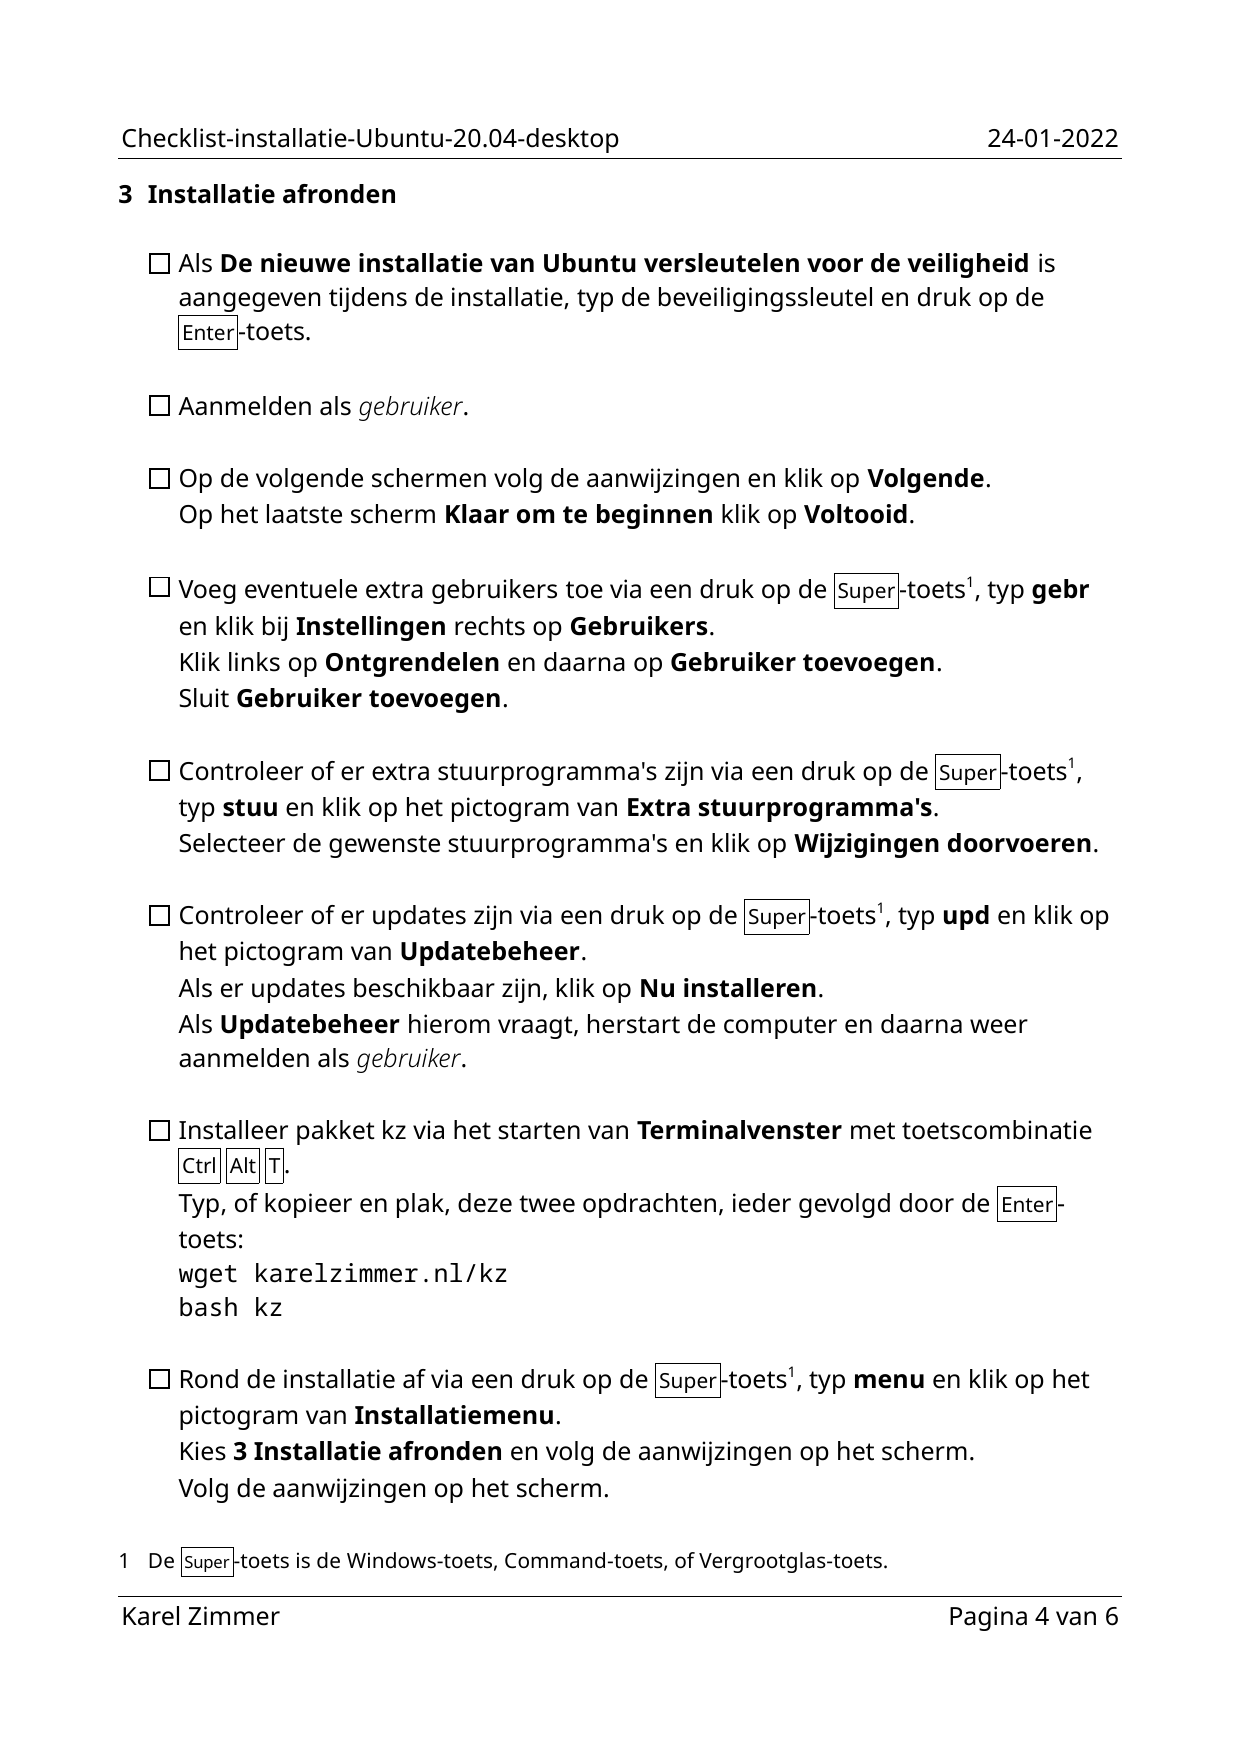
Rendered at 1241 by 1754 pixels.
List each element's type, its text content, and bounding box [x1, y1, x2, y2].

table_header Als De nieuwe installatie van Ubuntu versleutelen voor de veiligheid is aangegeven tijdens de installatie, typ de beveiligingssleutel en druk op de Enter-toets. [177, 245, 1121, 351]
table_cell Volg de aanwijzingen op het scherm. [177, 1469, 1121, 1506]
table_cell [141, 1076, 177, 1112]
table_cell [177, 533, 1121, 569]
table_cell [141, 825, 177, 861]
table_header [141, 245, 177, 351]
table_cell Als er updates beschikbaar zijn, klik op Nu installeren. [177, 969, 1121, 1006]
table_cell Controleer of er updates zijn via een druk op de Super-toets1, typ upd en klik op het pictogram van Updatebeheer. [177, 897, 1121, 969]
table_cell Voeg eventuele extra gebruikers toe via een druk op de Super-toets, typ gebr en klik bij Instellingen rechts op Gebruikers. [177, 569, 1121, 643]
table_cell [141, 1006, 177, 1076]
table_cell [141, 1469, 177, 1506]
table_cell Kies 3 Installatie afronden en volg de aanwijzingen op het scherm. [177, 1433, 1121, 1469]
table_cell [177, 1325, 1121, 1361]
table_cell Op de volgende schermen volg de aanwijzingen en klik op Volgende. [177, 460, 1121, 496]
table_cell Aanmelden als gebruiker. [177, 388, 1121, 424]
table_cell Installeer pakket kz via het starten van Terminalvenster met toetscombinatie Ctrl Alt T. [177, 1112, 1121, 1184]
table_cell [141, 424, 177, 460]
table_cell Controleer of er extra stuurprogramma's zijn via een druk op de Super-toets1, typ stuu en klik op het pictogram van Extra stuurprogramma's. [177, 752, 1121, 824]
table_cell Als Updatebeheer hierom vraagt, herstart de computer en daarna weer aanmelden als gebruiker. [177, 1006, 1121, 1076]
table_cell [177, 861, 1121, 897]
table_cell [141, 533, 177, 569]
table_cell [141, 644, 177, 680]
table_cell Op het laatste scherm Klaar om te beginnen klik op Voltooid. [177, 496, 1121, 532]
table_cell [141, 752, 177, 824]
table_cell Selecteer de gewenste stuurprogramma's en klik op Wijzigingen doorvoeren. [177, 825, 1121, 861]
table_cell [141, 351, 177, 387]
table_cell [141, 1112, 177, 1184]
table_cell [177, 1076, 1121, 1112]
table_cell [177, 716, 1121, 752]
table_cell [141, 496, 177, 532]
table_cell [141, 1361, 177, 1433]
table_cell [141, 1184, 177, 1324]
table_cell Sluit Gebruiker toevoegen. [177, 680, 1121, 716]
table_cell [141, 861, 177, 897]
table_cell [141, 680, 177, 716]
table_cell [141, 969, 177, 1006]
table_cell [141, 716, 177, 752]
table_cell [177, 351, 1121, 387]
table_cell Klik links op Ontgrendelen en daarna op Gebruiker toevoegen. [177, 644, 1121, 680]
table_cell [141, 897, 177, 969]
table_cell [141, 460, 177, 496]
table_cell Rond de installatie af via een druk op de Super-toets1, typ menu en klik op het pictogram van Installatiemenu. [177, 1361, 1121, 1433]
table_cell Typ, of kopieer en plak, deze twee opdrachten, ieder gevolgd door de Enter-toets: wget karelzimmer.nl/kz bash kz [177, 1184, 1121, 1324]
table_cell [141, 388, 177, 424]
table_cell [141, 1325, 177, 1361]
list Installatie afronden [118, 177, 1122, 211]
table_cell [141, 1433, 177, 1469]
table_cell [141, 569, 177, 643]
table_cell [177, 424, 1121, 460]
